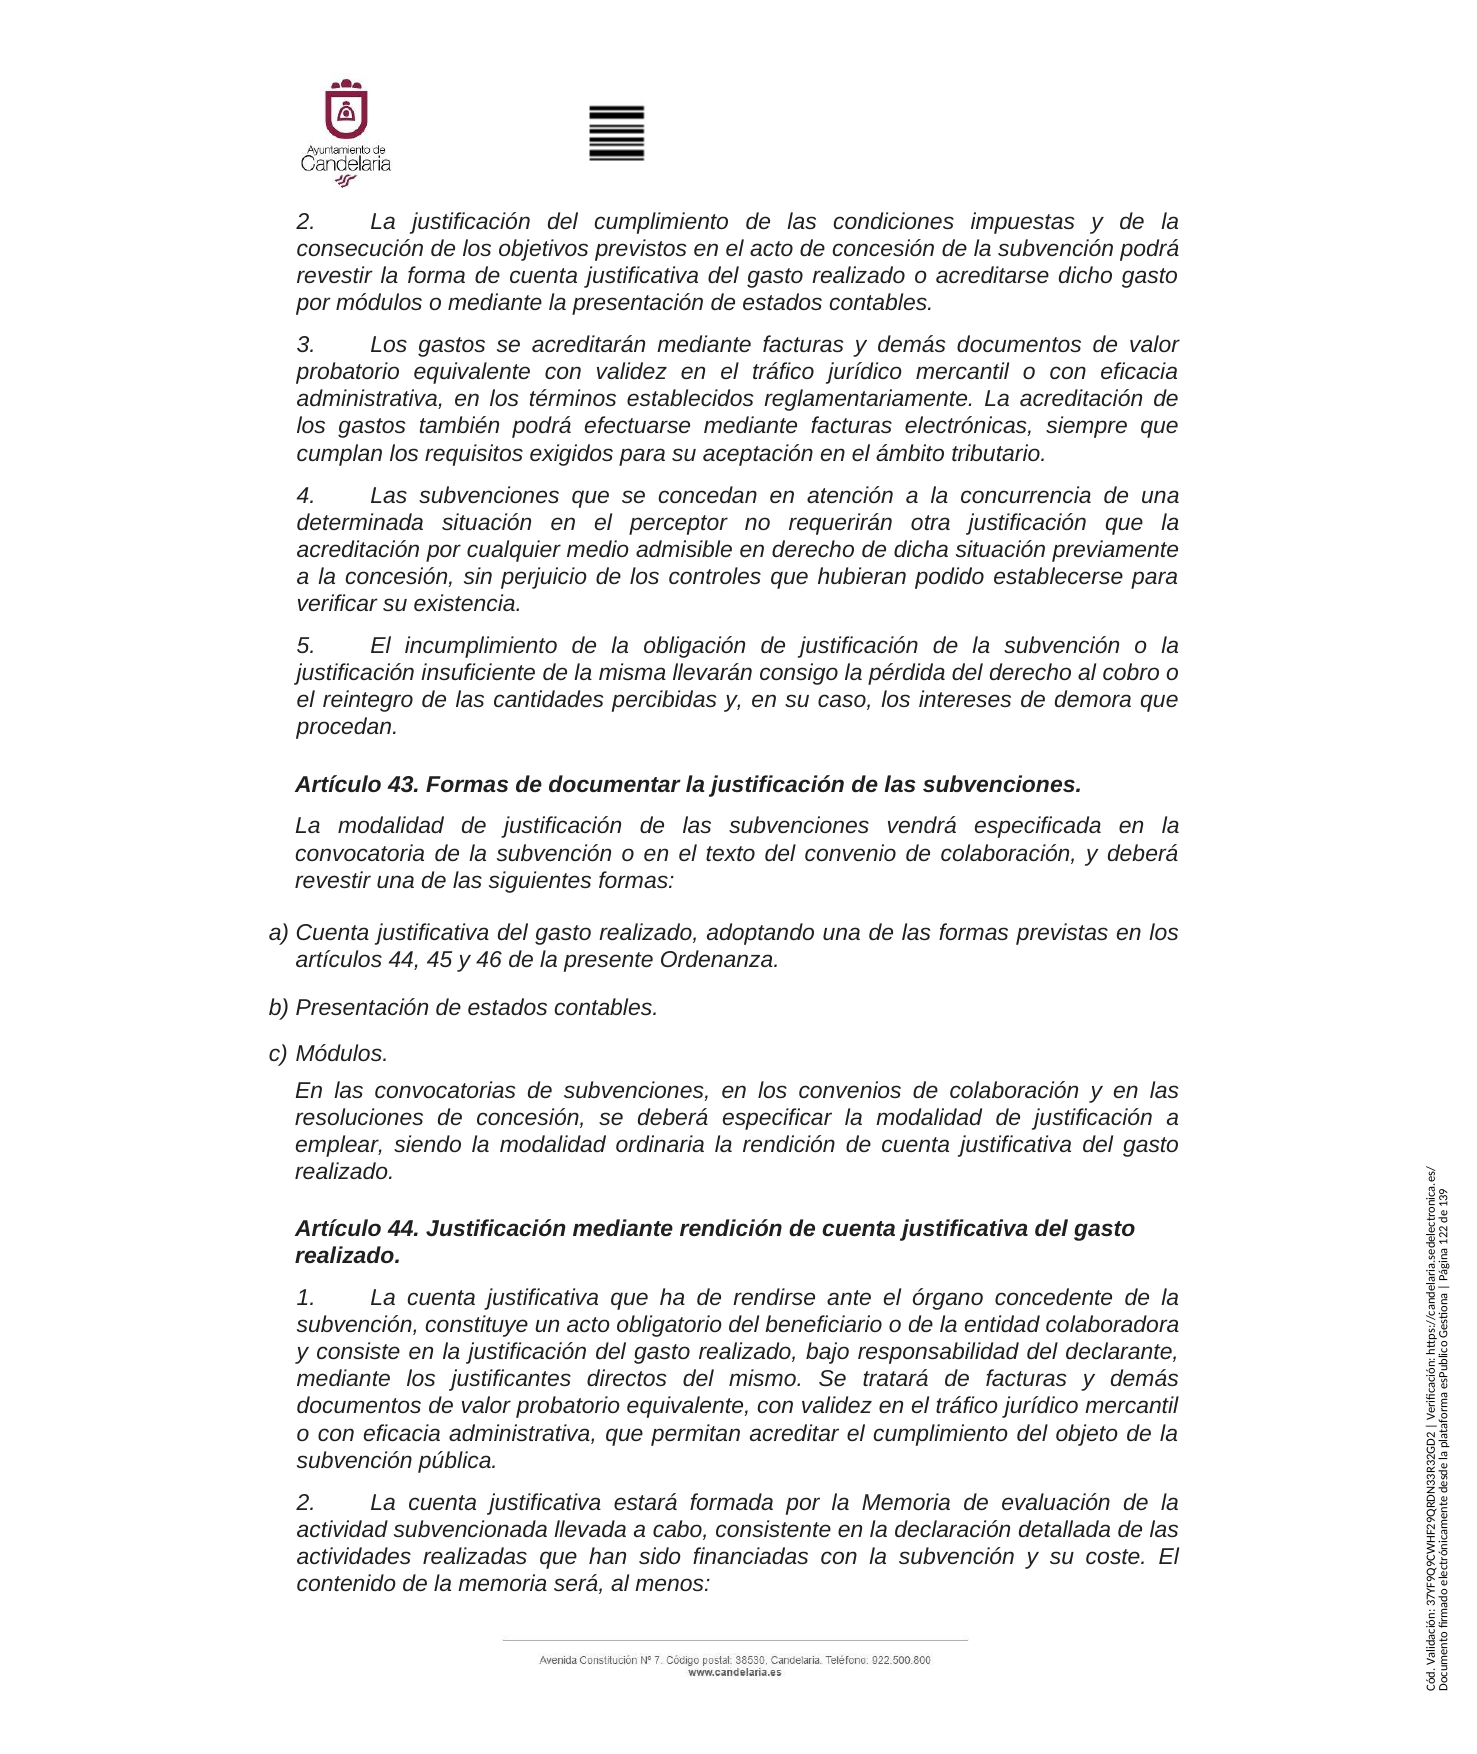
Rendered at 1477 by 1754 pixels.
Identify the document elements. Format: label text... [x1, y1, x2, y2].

list El incumplimiento de la obligación de justificación de la subvención o la justificación insuficiente de la misma llevarán consigo la pérdida del derecho al cobro o el reintegro de las cantidades percibidas y, en su caso, los intereses de demora que procedan. [296, 632, 1182, 739]
list Presentación de estados contables. [268, 993, 1182, 1020]
list Módulos. [268, 1040, 1182, 1067]
list La justificación del cumplimiento de las condiciones impuestas y de la consecución de los objetivos previstos en el acto de concesión de la subvención podrá revestir la forma de cuenta justificativa del gasto realizado o acreditarse dicho gasto por módulos o mediante la presentación de estados contables. [296, 208, 1182, 316]
text La modalidad de justificación de las subvenciones vendrá especificada en la convocatoria de la subvención o en el texto del convenio de colaboración, y deberá revestir una de las siguientes formas: [295, 812, 1182, 893]
list Cuenta justificativa del gasto realizado, adoptando una de las formas previstas en los artículos 44, 45 y 46 de la presente Ordenanza. [268, 919, 1182, 973]
text Artículo 43. Formas de documentar la justificación de las subvenciones. [295, 771, 1182, 797]
text En las convocatorias de subvenciones, en los convenios de colaboración y en las resoluciones de concesión, se deberá especificar la modalidad de justificación a emplear, siendo la modalidad ordinaria la rendición de cuenta justificativa del gasto realizado. [295, 1077, 1182, 1184]
list Los gastos se acreditarán mediante facturas y demás documentos de valor probatorio equivalente con validez en el tráfico jurídico mercantil o con eficacia administrativa, en los términos establecidos reglamentariamente. La acreditación de los gastos también podrá efectuarse mediante facturas electrónicas, siempre que cumplan los requisitos exigidos para su aceptación en el ámbito tributario. [296, 331, 1182, 466]
list La cuenta justificativa estará formada por la Memoria de evaluación de la actividad subvencionada llevada a cabo, consistente en la declaración detallada de las actividades realizadas que han sido financiadas con la subvención y su coste. El contenido de la memoria será, al menos: [296, 1489, 1182, 1596]
list La cuenta justificativa que ha de rendirse ante el órgano concedente de la subvención, constituye un acto obligatorio del beneficiario o de la entidad colaboradora y consiste en la justificación del gasto realizado, bajo responsabilidad del declarante, mediante los justificantes directos del mismo. Se tratará de facturas y demás documentos de valor probatorio equivalente, con validez en el tráfico jurídico mercantil o con eficacia administrativa, que permitan acreditar el cumplimiento del objeto de la subvención pública. [296, 1284, 1182, 1473]
list Las subvenciones que se concedan en atención a la concurrencia de una determinada situación en el perceptor no requerirán otra justificación que la acreditación por cualquier medio admisible en derecho de dicha situación previamente a la concesión, sin perjuicio de los controles que hubieran podido establecerse para verificar su existencia. [296, 482, 1182, 616]
text Artículo 44. Justificación mediante rendición de cuenta justificativa del gasto realizado. [295, 1215, 1182, 1269]
